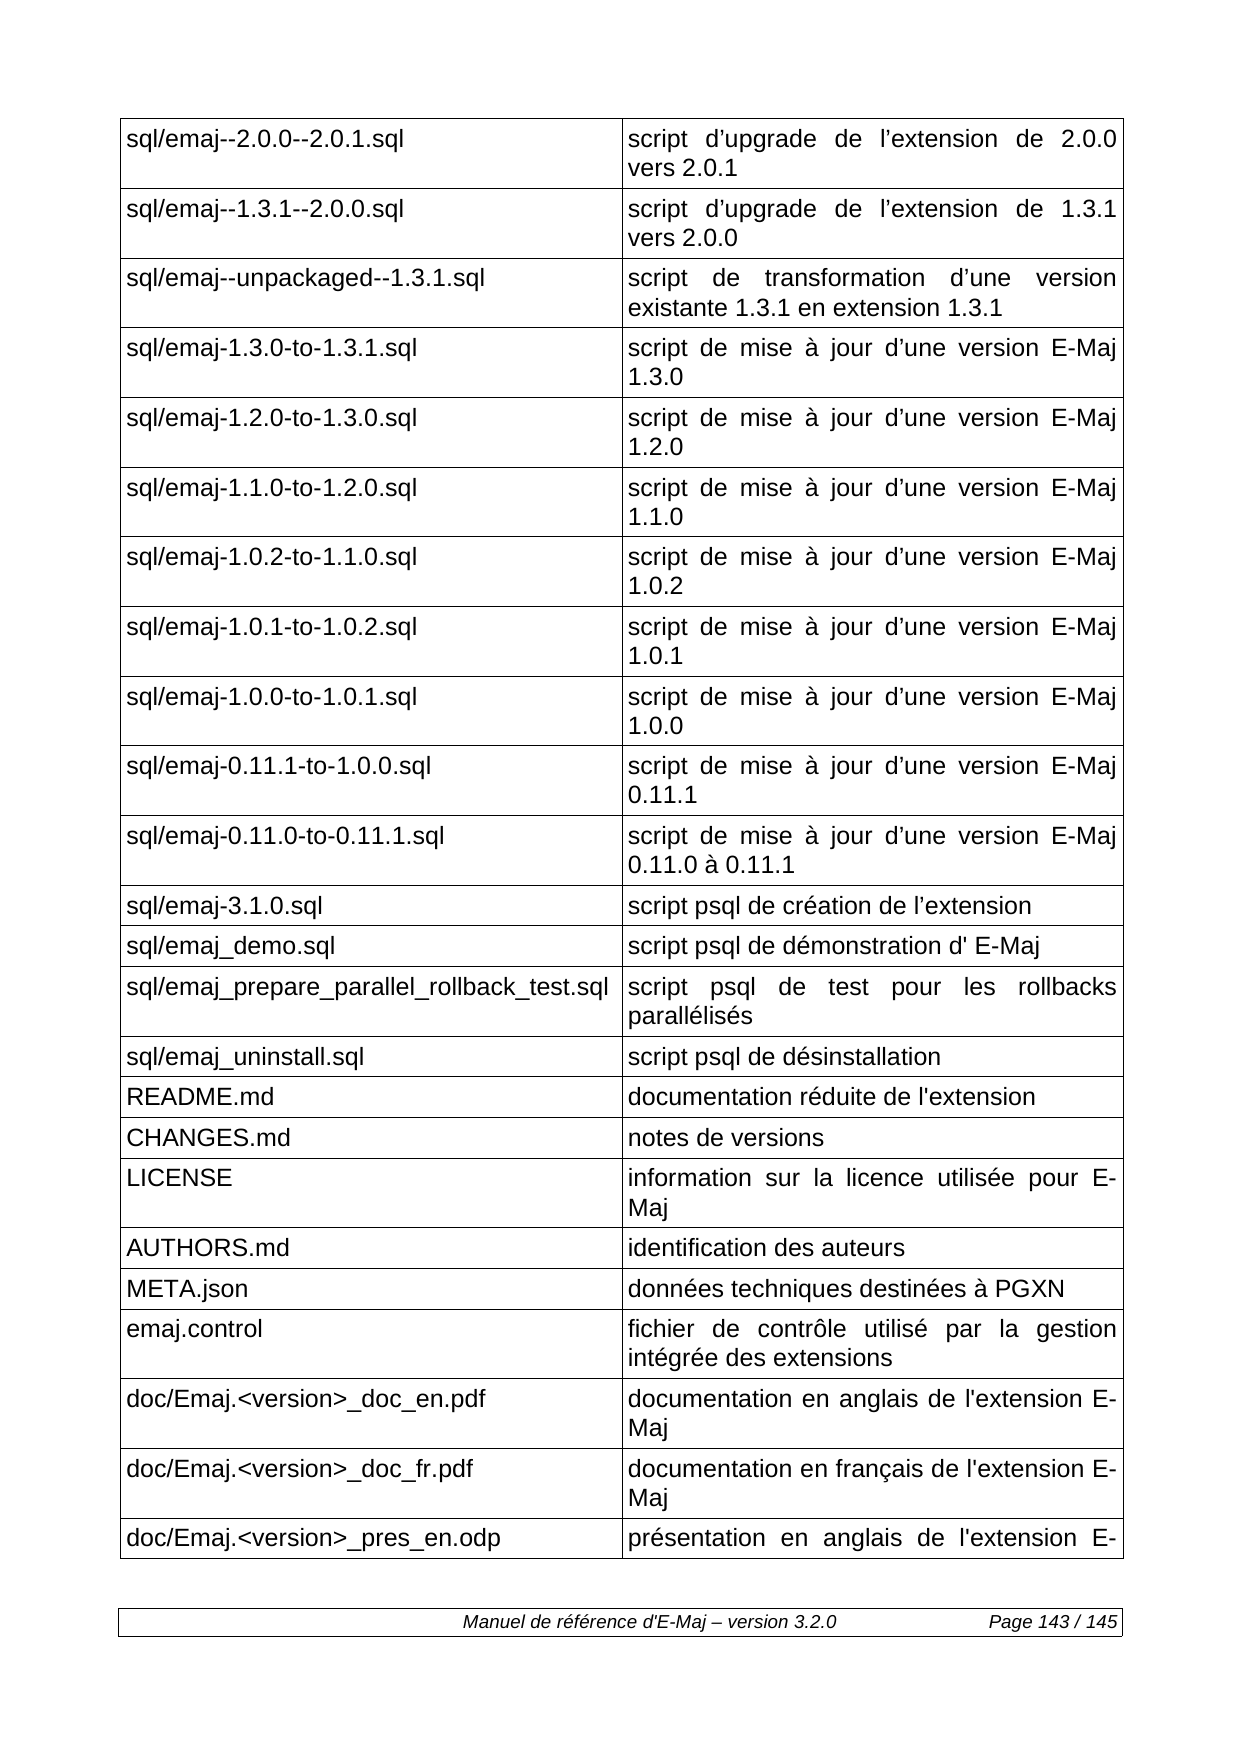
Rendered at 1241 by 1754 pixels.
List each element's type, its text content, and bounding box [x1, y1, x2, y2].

table_cell présentation en anglais de l'extension E- [623, 1519, 1123, 1558]
table_cell script de mise à jour d’une version E-Maj 1.0.0 [623, 677, 1123, 745]
table_cell script de mise à jour d’une version E-Maj 1.0.1 [623, 607, 1123, 676]
table_cell sql/emaj-1.0.0-to-1.0.1.sql [121, 677, 622, 745]
table_cell script de transformation d’une version existante 1.3.1 en extension 1.3.1 [623, 259, 1123, 327]
table_cell script de mise à jour d’une version E-Maj 1.0.2 [623, 537, 1123, 606]
table_cell sql/emaj_uninstall.sql [121, 1037, 622, 1076]
table_cell documentation réduite de l'extension [623, 1077, 1123, 1117]
table_cell fichier de contrôle utilisé par la gestion intégrée des extensions [623, 1310, 1123, 1378]
table_cell données techniques destinées à PGXN [623, 1269, 1123, 1308]
table_cell sql/emaj-0.11.0-to-0.11.1.sql [121, 816, 622, 885]
table_cell identification des auteurs [623, 1228, 1123, 1268]
table_cell script de mise à jour d’une version E-Maj 1.3.0 [623, 328, 1123, 397]
table_cell sql/emaj-1.1.0-to-1.2.0.sql [121, 468, 622, 536]
table_cell emaj.control [121, 1310, 622, 1378]
table_cell sql/emaj-1.3.0-to-1.3.1.sql [121, 328, 622, 397]
table_cell documentation en anglais de l'extension E-Maj [623, 1379, 1123, 1448]
table_cell script de mise à jour d’une version E-Maj 0.11.1 [623, 746, 1123, 815]
table_cell sql/emaj--2.0.0--2.0.1.sql [121, 119, 622, 188]
table_cell script d’upgrade de l’extension de 2.0.0 vers 2.0.1 [623, 119, 1123, 188]
table_cell script de mise à jour d’une version E-Maj 0.11.0 à 0.11.1 [623, 816, 1123, 885]
table_cell README.md [121, 1077, 622, 1117]
table_cell script d’upgrade de l’extension de 1.3.1 vers 2.0.0 [623, 189, 1123, 257]
table_cell sql/emaj-3.1.0.sql [121, 886, 622, 925]
table_cell sql/emaj_prepare_parallel_rollback_test.sql [121, 967, 622, 1036]
table_cell doc/Emaj.<version>_doc_fr.pdf [121, 1449, 622, 1517]
table_cell META.json [121, 1269, 622, 1308]
table_cell sql/emaj--1.3.1--2.0.0.sql [121, 189, 622, 257]
table_cell doc/Emaj.<version>_pres_en.odp [121, 1519, 622, 1558]
table_cell documentation en français de l'extension E-Maj [623, 1449, 1123, 1517]
table_cell sql/emaj-1.0.1-to-1.0.2.sql [121, 607, 622, 676]
table_cell sql/emaj-1.2.0-to-1.3.0.sql [121, 398, 622, 467]
table_cell doc/Emaj.<version>_doc_en.pdf [121, 1379, 622, 1448]
table_cell script psql de test pour les rollbacks parallélisés [623, 967, 1123, 1036]
table_cell script psql de démonstration d' E-Maj [623, 926, 1123, 966]
table_cell information sur la licence utilisée pour E-Maj [623, 1159, 1123, 1227]
table_cell sql/emaj-1.0.2-to-1.1.0.sql [121, 537, 622, 606]
table_cell sql/emaj--unpackaged--1.3.1.sql [121, 259, 622, 327]
table_cell AUTHORS.md [121, 1228, 622, 1268]
table_cell sql/emaj-0.11.1-to-1.0.0.sql [121, 746, 622, 815]
table_cell LICENSE [121, 1159, 622, 1227]
table_cell CHANGES.md [121, 1118, 622, 1157]
table_cell sql/emaj_demo.sql [121, 926, 622, 966]
table_cell script psql de désinstallation [623, 1037, 1123, 1076]
table_cell script de mise à jour d’une version E-Maj 1.2.0 [623, 398, 1123, 467]
table_cell script de mise à jour d’une version E-Maj 1.1.0 [623, 468, 1123, 536]
table_cell notes de versions [623, 1118, 1123, 1157]
table_cell script psql de création de l’extension [623, 886, 1123, 925]
